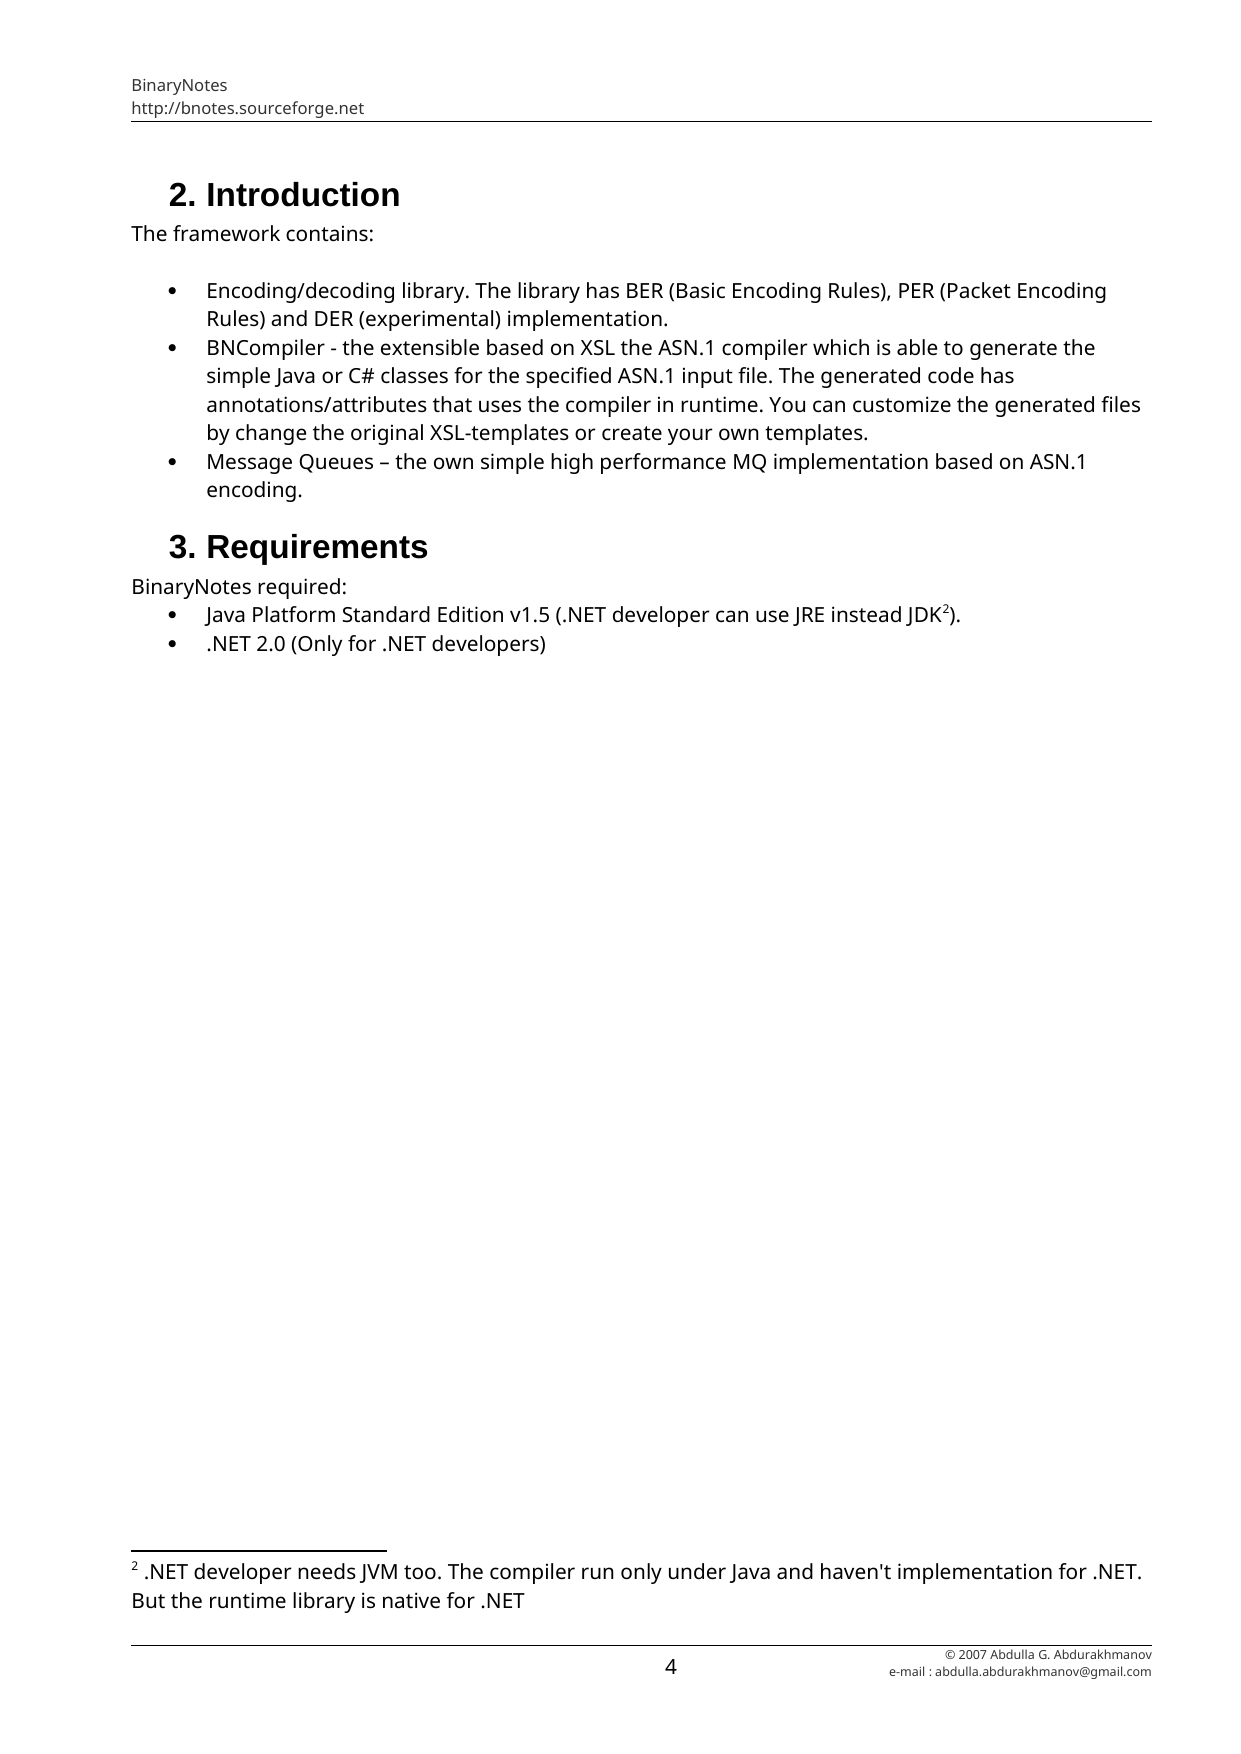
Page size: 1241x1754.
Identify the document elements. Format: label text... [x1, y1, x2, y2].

list .NET 2.0 (Only for .NET developers) [169, 629, 1152, 657]
list Encoding/decoding library. The library has BER (Basic Encoding Rules), PER (Packet Encoding Rules) and DER (experimental) implementation. [169, 276, 1152, 333]
text The framework contains: [131, 219, 1152, 248]
list BNCompiler - the extensible based on XSL the ASN.1 compiler which is able to generate the simple Java or C# classes for the specified ASN.1 input file. The generated code has annotations/attributes that uses the compiler in runtime. You can customize the generated files by change the original XSL-templates or create your own templates. [169, 333, 1152, 447]
subtitle Requirements [169, 529, 1152, 566]
subtitle Introduction [169, 176, 1152, 213]
text BinaryNotes required: [131, 572, 1152, 601]
list .NET developer needs JVM too. The compiler run only under Java and haven't implementation for .NET. But the runtime library is native for .NET [131, 1557, 1152, 1614]
list Message Queues – the own simple high performance MQ implementation based on ASN.1 encoding. [169, 447, 1152, 504]
list Java Platform Standard Edition v1.5 (.NET developer can use JRE instead JDK). [169, 601, 1152, 629]
